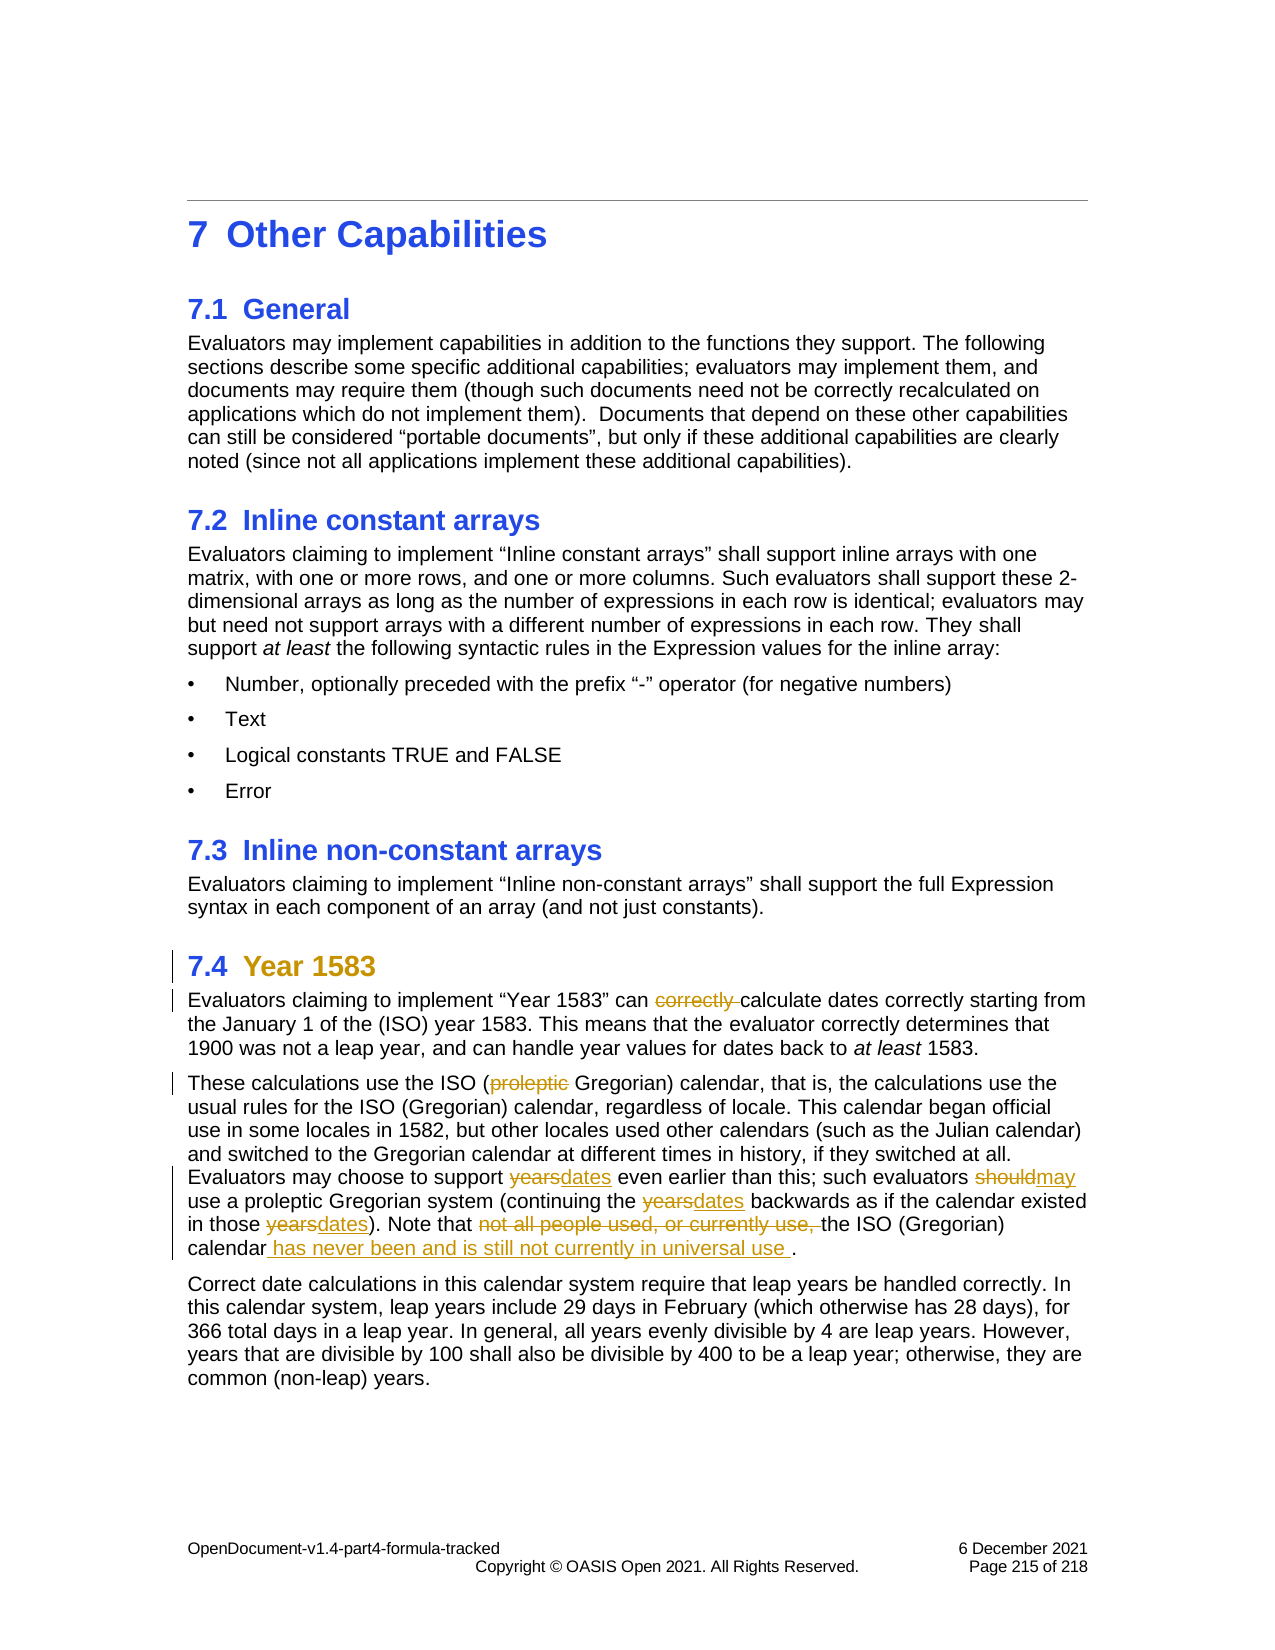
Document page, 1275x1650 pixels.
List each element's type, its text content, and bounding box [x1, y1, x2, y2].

subtitle Other Capabilities [187, 201, 1088, 256]
text Evaluators claiming to implement “Year 1583” can calculate dates correctly starting from the January 1 of the (ISO) year 1583. This means that the evaluator correctly determines that 1900 was not a leap year, and can handle year values for dates back to at least 1583. [187, 989, 1088, 1059]
list Logical constants TRUE and FALSE [187, 743, 1088, 767]
text Evaluators may implement capabilities in addition to the functions they support. The following sections describe some specific additional capabilities; evaluators may implement them, and documents may require them (though such documents need not be correctly recalculated on applications which do not implement them). Documents that depend on these other capabilities can still be considered “portable documents”, but only if these additional capabilities are clearly noted (since not all applications implement these additional capabilities). [187, 332, 1088, 473]
subtitle Inline non-constant arrays [187, 834, 1088, 866]
subtitle Inline constant arrays [187, 504, 1088, 536]
subtitle General [187, 293, 1088, 326]
list Number, optionally preceded with the prefix “-” operator (for negative numbers) [187, 672, 1088, 696]
text Evaluators claiming to implement “Inline non-constant arrays” shall support the full Expression syntax in each component of an array (and not just constants). [187, 872, 1088, 919]
text Correct date calculations in this calendar system require that leap years be handled correctly. In this calendar system, leap years include 29 days in February (which otherwise has 28 days), for 366 total days in a leap year. In general, all years evenly divisible by 4 are leap years. However, years that are divisible by 100 shall also be divisible by 400 to be a leap year; otherwise, they are common (non-leap) years. [187, 1272, 1088, 1390]
text Evaluators claiming to implement “Inline constant arrays” shall support inline arrays with one matrix, with one or more rows, and one or more columns. Such evaluators shall support these 2-dimensional arrays as long as the number of expressions in each row is identical; evaluators may but need not support arrays with a different number of expressions in each row. They shall support at least the following syntactic rules in the Expression values for the inline array: [187, 542, 1088, 660]
list Text [187, 708, 1088, 731]
subtitle Year 1583 [187, 950, 1088, 983]
text These calculations use the ISO ( Gregorian) calendar, that is, the calculations use the usual rules for the ISO (Gregorian) calendar, regardless of locale. This calendar began official use in some locales in 1582, but other locales used other calendars (such as the Julian calendar) and switched to the Gregorian calendar at different times in history, if they switched at all. Evaluators may choose to support dates even earlier than this; such evaluators may use a proleptic Gregorian system (continuing the dates backwards as if the calendar existed in those dates). Note that the ISO (Gregorian) calendar has never been and is still not currently in universal use . [187, 1072, 1088, 1260]
list Error [187, 779, 1088, 803]
